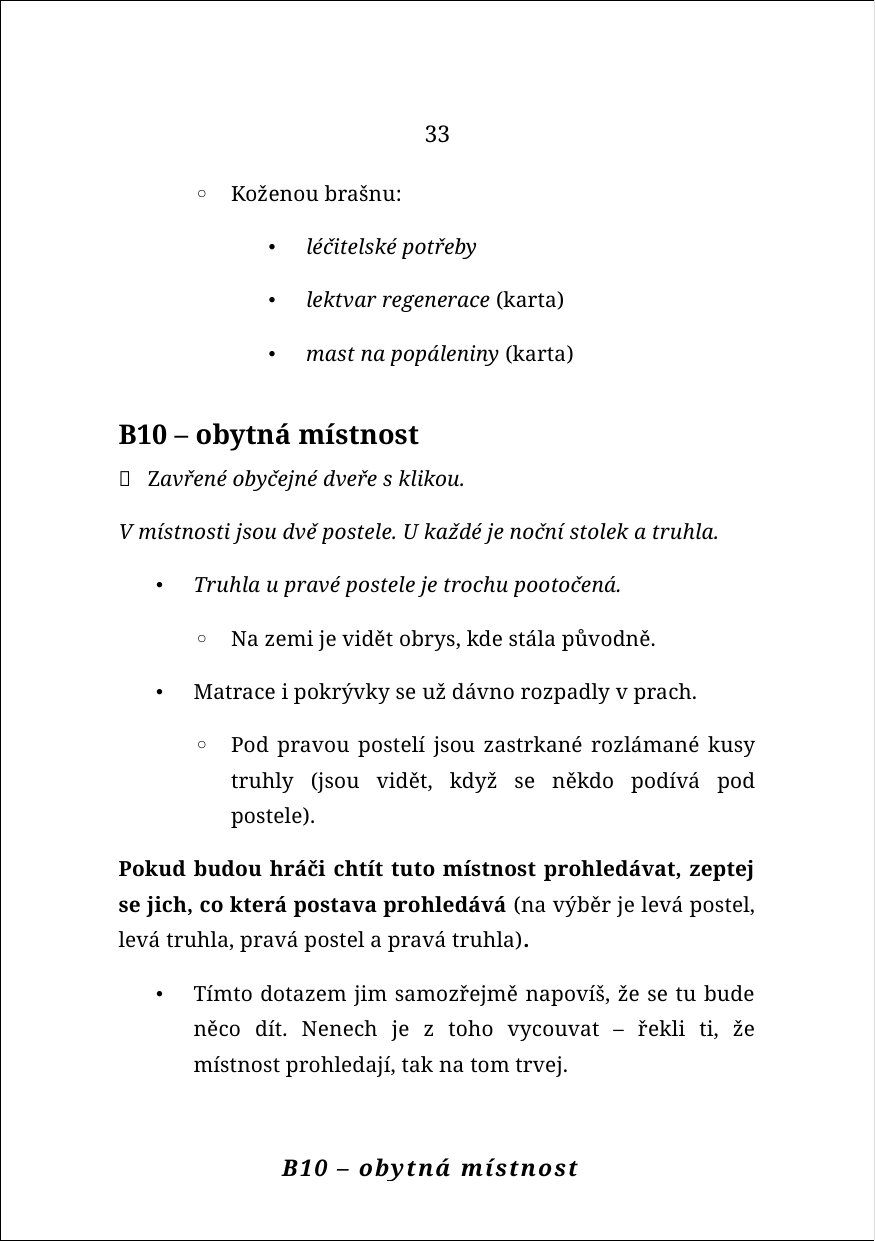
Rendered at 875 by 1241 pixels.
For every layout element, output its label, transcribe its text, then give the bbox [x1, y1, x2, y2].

list Tímto dotazem jim samozřejmě napovíš, že se tu bude něco dít. Nenech je z toho vycouvat – řekli ti, že místnost prohledají, tak na tom trvej. [156, 979, 756, 1078]
text 🚪 Zavřené obyčejné dveře s klikou. [118, 464, 756, 493]
text V místnosti jsou dvě postele. U každé je noční stolek a truhla. [118, 517, 756, 546]
list Na zemi je vidět obrys, kde stála původně. [193, 624, 756, 652]
list Truhla u pravé postele je trochu pootočená. [156, 571, 756, 599]
list mast na popáleniny (karta) [268, 339, 756, 367]
list léčitelské potřeby [268, 232, 756, 261]
list Koženou brašnu: [193, 179, 756, 207]
list Pod pravou postelí jsou zastrkané rozlámané kusy truhly (jsou vidět, když se někdo podívá pod postele). [193, 730, 756, 830]
list lektvar regenerace (karta) [268, 285, 756, 314]
text Pokud budou hráči chtít tuto místnost prohledávat, zeptej se jich, co která postava prohledává (na výběr je levá postel, levá truhla, pravá postel a pravá truhla). [118, 854, 756, 954]
subtitle B10 – obytná místnost [118, 416, 756, 452]
list Matrace i pokrývky se už dávno rozpadly v prach. [156, 677, 756, 706]
